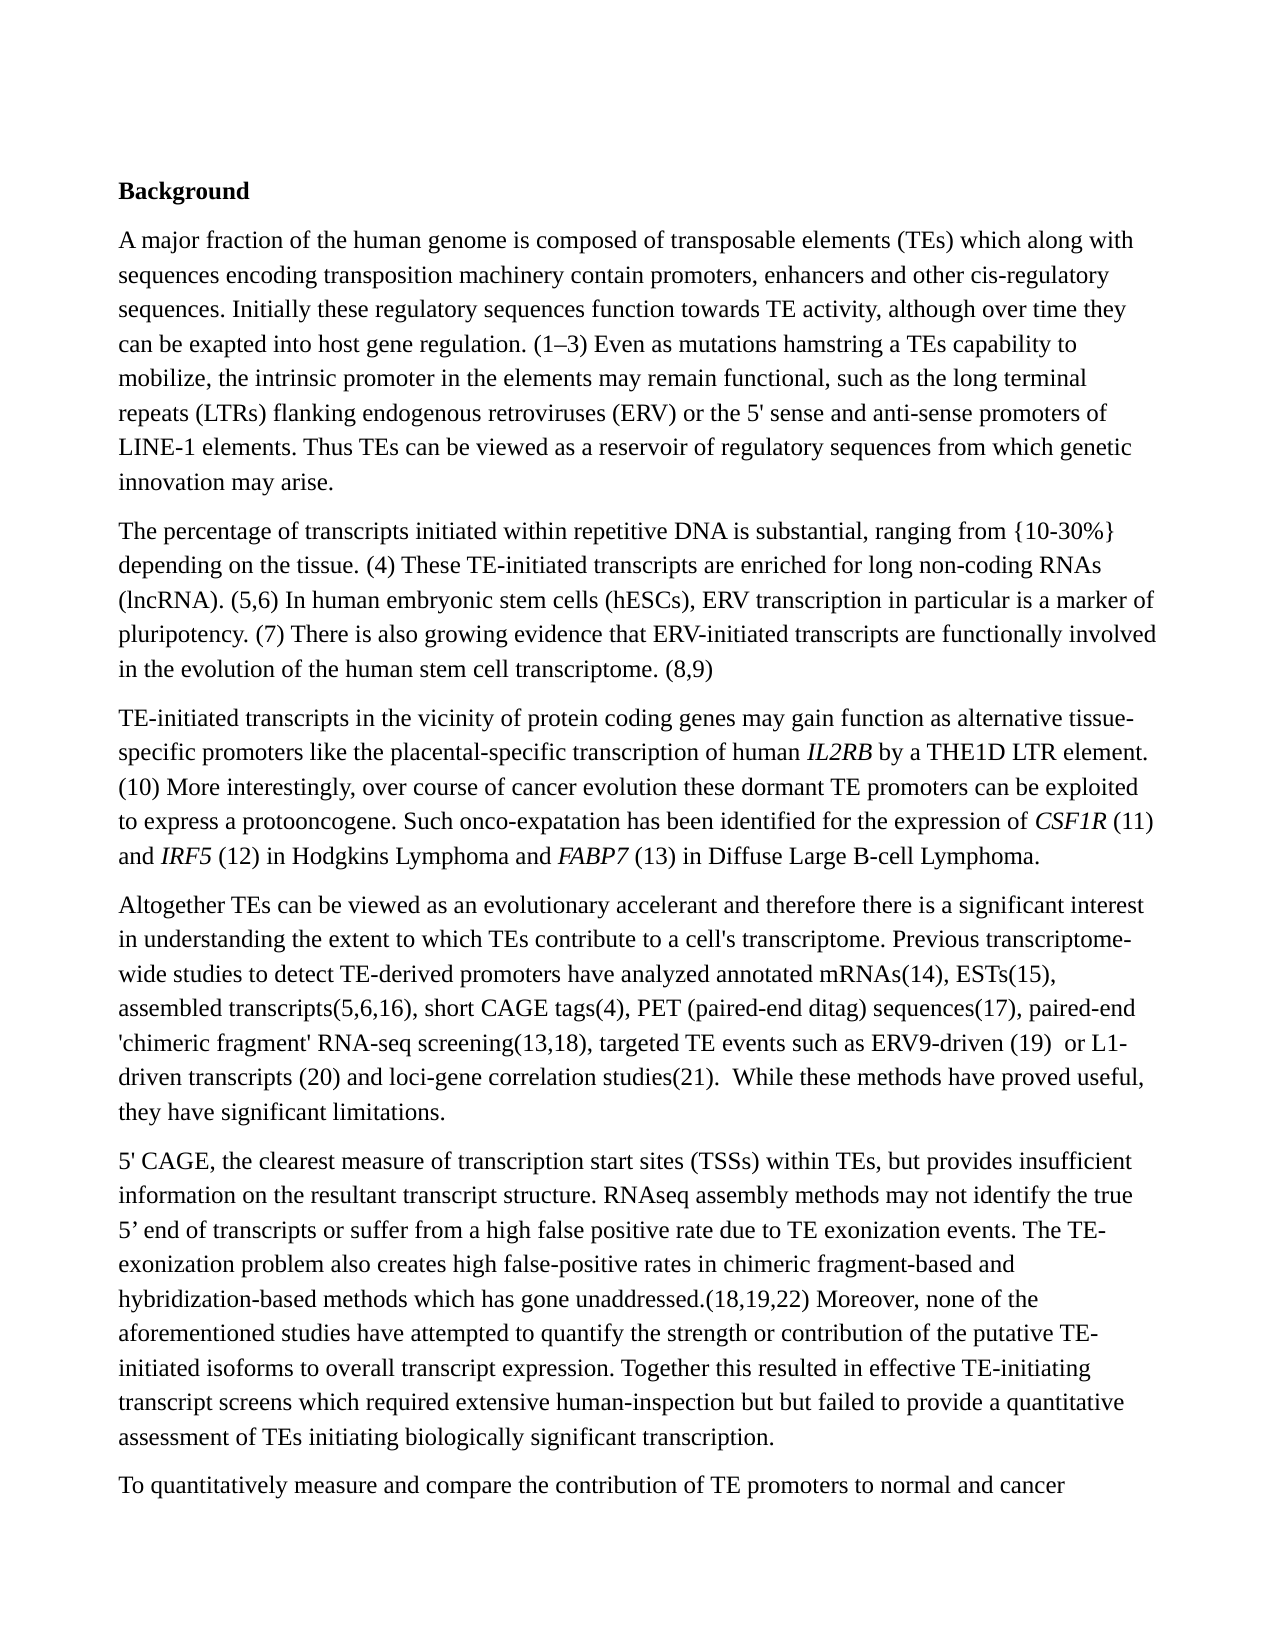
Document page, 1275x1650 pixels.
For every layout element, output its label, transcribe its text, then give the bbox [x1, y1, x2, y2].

text TE-initiated transcripts in the vicinity of protein coding genes may gain function as alternative tissue-specific promoters like the placental-specific transcription of human IL2RB by a THE1D LTR element. (10) More interestingly, over course of cancer evolution these dormant TE promoters can be exploited to express a protooncogene. Such onco-expatation has been identified for the expression of CSF1R (11) and IRF5 (12) in Hodgkins Lymphoma and FABP7 (13) in Diffuse Large B-cell Lymphoma. [118, 703, 1157, 869]
text To quantitatively measure and compare the contribution of TE promoters to normal and cancer [118, 1471, 1157, 1499]
text The percentage of transcripts initiated within repetitive DNA is substantial, ranging from {10-30%} depending on the tissue. (4) These TE-initiated transcripts are enriched for long non-coding RNAs (lncRNA). (5,6) In human embryonic stem cells (hESCs), ERV transcription in particular is a marker of pluripotency. (7) There is also growing evidence that ERV-initiated transcripts are functionally involved in the evolution of the human stem cell transcriptome. (8,9) [118, 516, 1157, 682]
text A major fraction of the human genome is composed of transposable elements (TEs) which along with sequences encoding transposition machinery contain promoters, enhancers and other cis-regulatory sequences. Initially these regulatory sequences function towards TE activity, although over time they can be exapted into host gene regulation. (1–3) Even as mutations hamstring a TEs capability to mobilize, the intrinsic promoter in the elements may remain functional, such as the long terminal repeats (LTRs) flanking endogenous retroviruses (ERV) or the 5' sense and anti-sense promoters of LINE-1 elements. Thus TEs can be viewed as a reservoir of regulatory sequences from which genetic innovation may arise. [118, 225, 1157, 496]
text Altogether TEs can be viewed as an evolutionary accelerant and therefore there is a significant interest in understanding the extent to which TEs contribute to a cell's transcriptome. Previous transcriptome-wide studies to detect TE-derived promoters have analyzed annotated mRNAs(14), ESTs(15), assembled transcripts(5,6,16), short CAGE tags(4), PET (paired-end ditag) sequences(17), paired-end 'chimeric fragment' RNA-seq screening(13,18), targeted TE events such as ERV9-driven (19) or L1-driven transcripts (20) and loci-gene correlation studies(21). While these methods have proved useful, they have significant limitations. [118, 890, 1157, 1125]
text 5' CAGE, the clearest measure of transcription start sites (TSSs) within TEs, but provides insufficient information on the resultant transcript structure. RNAseq assembly methods may not identify the true 5’ end of transcripts or suffer from a high false positive rate due to TE exonization events. The TE-exonization problem also creates high false-positive rates in chimeric fragment-based and hybridization-based methods which has gone unaddressed.(18,19,22) Moreover, none of the aforementioned studies have attempted to quantify the strength or contribution of the putative TE-initiated isoforms to overall transcript expression. Together this resulted in effective TE-initiating transcript screens which required extensive human-inspection but but failed to provide a quantitative assessment of TEs initiating biologically significant transcription. [118, 1146, 1157, 1450]
text Background [118, 176, 1157, 205]
